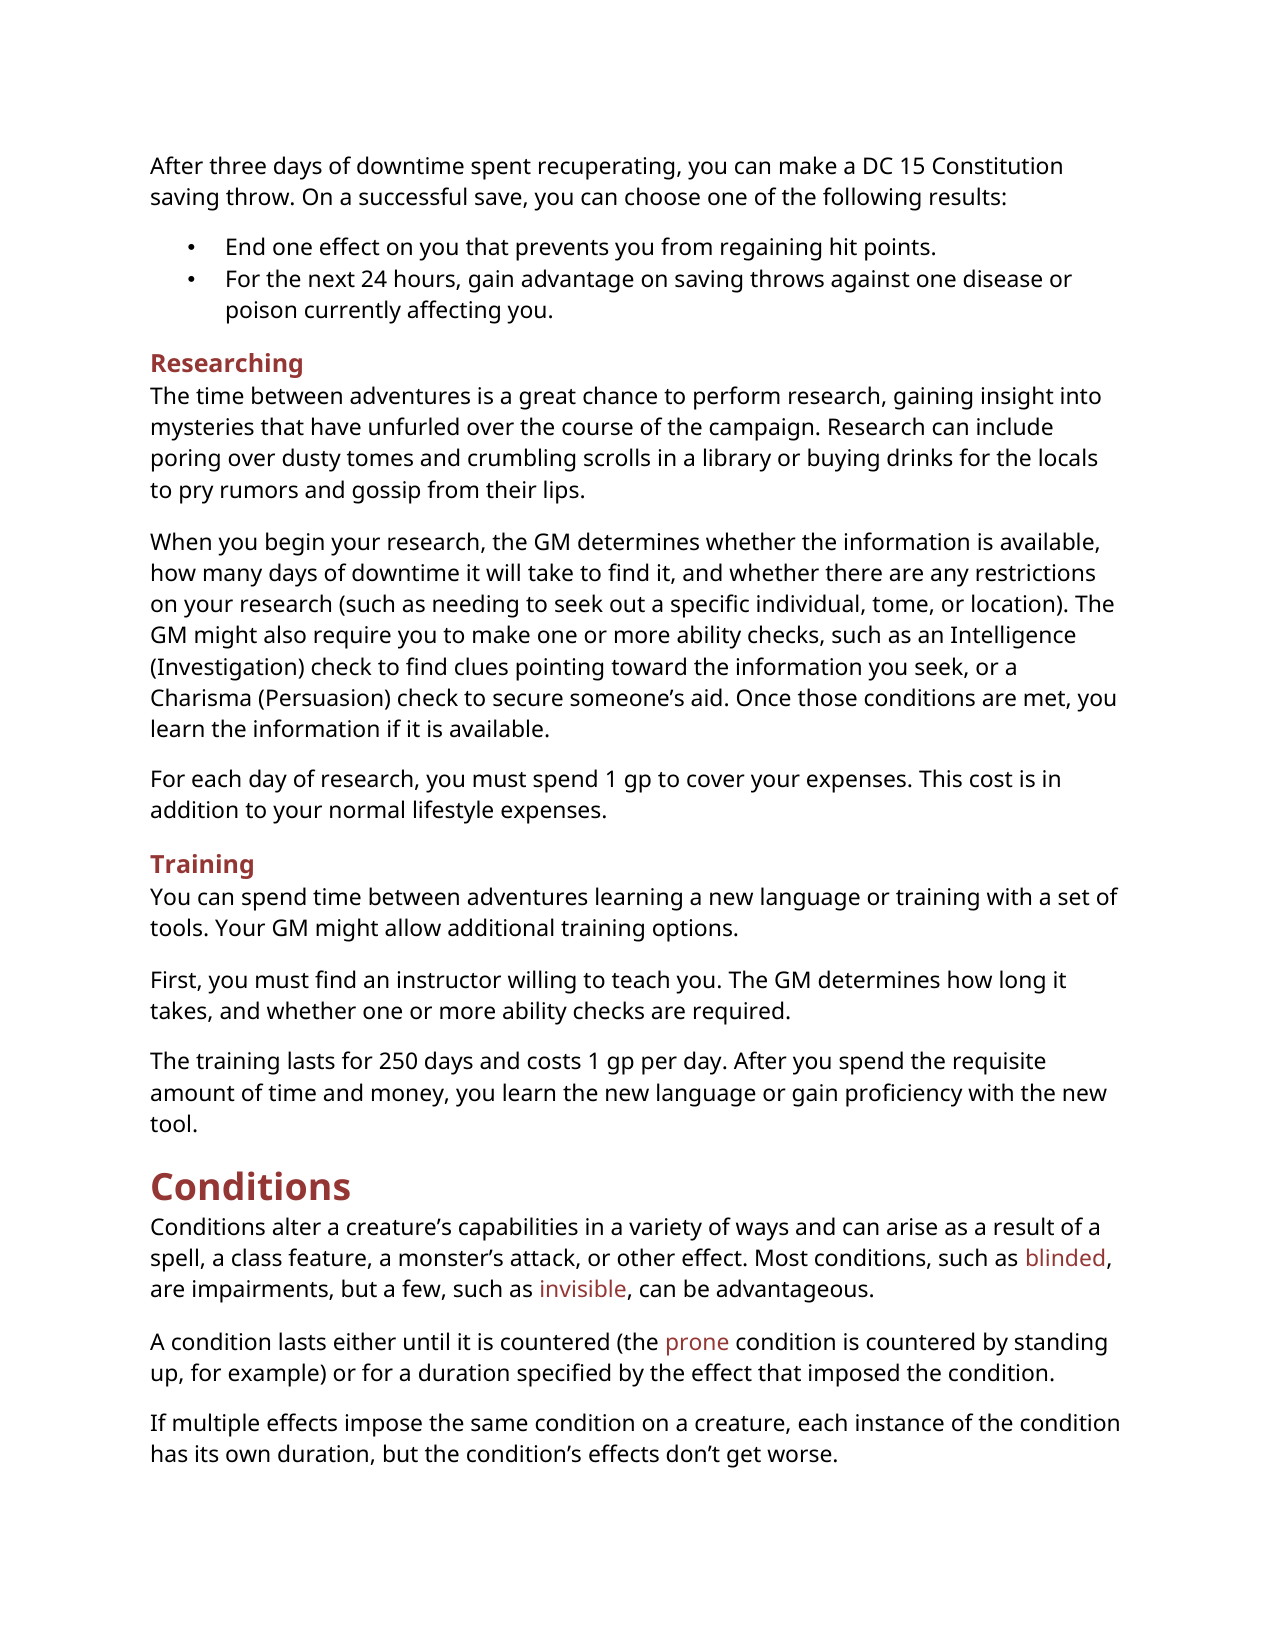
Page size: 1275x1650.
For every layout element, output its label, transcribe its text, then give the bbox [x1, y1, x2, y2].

text First, you must find an instructor willing to teach you. The GM determines how long it takes, and whether one or more ability checks are required. [150, 964, 1125, 1026]
text For each day of research, you must spend 1 gp to cover your expenses. This cost is in addition to your normal lifestyle expenses. [150, 763, 1125, 826]
list For the next 24 hours, gain advantage on saving throws against one disease or poison currently affecting you. [187, 262, 1125, 325]
text You can spend time between adventures learning a new language or training with a set of tools. Your GM might allow additional training options. [150, 881, 1125, 943]
text Conditions alter a creature’s capabilities in a variety of ways and can arise as a result of a spell, a class feature, a monster’s attack, or other effect. Most conditions, such as blinded, are impairments, but a few, such as invisible, can be advantageous. [150, 1211, 1125, 1304]
list End one effect on you that prevents you from regaining hit points. [187, 231, 1125, 262]
text After three days of downtime spent recuperating, you can make a DC 15 Constitution saving throw. On a successful save, you can choose one of the following results: [150, 150, 1125, 212]
text A condition lasts either until it is countered (the prone condition is countered by standing up, for example) or for a duration specified by the effect that imposed the condition. [150, 1325, 1125, 1388]
text When you begin your research, the GM determines whether the information is available, how many days of downtime it will take to find it, and whether there are any restrictions on your research (such as needing to seek out a specific individual, tome, or location). The GM might also require you to make one or more ability checks, such as an Intelligence (Investigation) check to find clues pointing toward the information you seek, or a Charisma (Persuasion) check to secure someone’s aid. Once those conditions are met, you learn the information if it is available. [150, 526, 1125, 744]
text The time between adventures is a great chance to perform research, gaining insight into mysteries that have unfurled over the course of the campaign. Research can include poring over dusty tomes and crumbling scrolls in a library or buying drinks for the locals to pry rumors and gossip from their lips. [150, 380, 1125, 505]
subtitle Researching [150, 346, 1125, 380]
subtitle Conditions [150, 1160, 1125, 1211]
text The training lasts for 250 days and costs 1 gp per day. After you spend the requisite amount of time and money, you learn the new language or gain proficiency with the new tool. [150, 1045, 1125, 1139]
text If multiple effects impose the same condition on a creature, each instance of the condition has its own duration, but the condition’s effects don’t get worse. [150, 1407, 1125, 1469]
subtitle Training [150, 847, 1125, 881]
